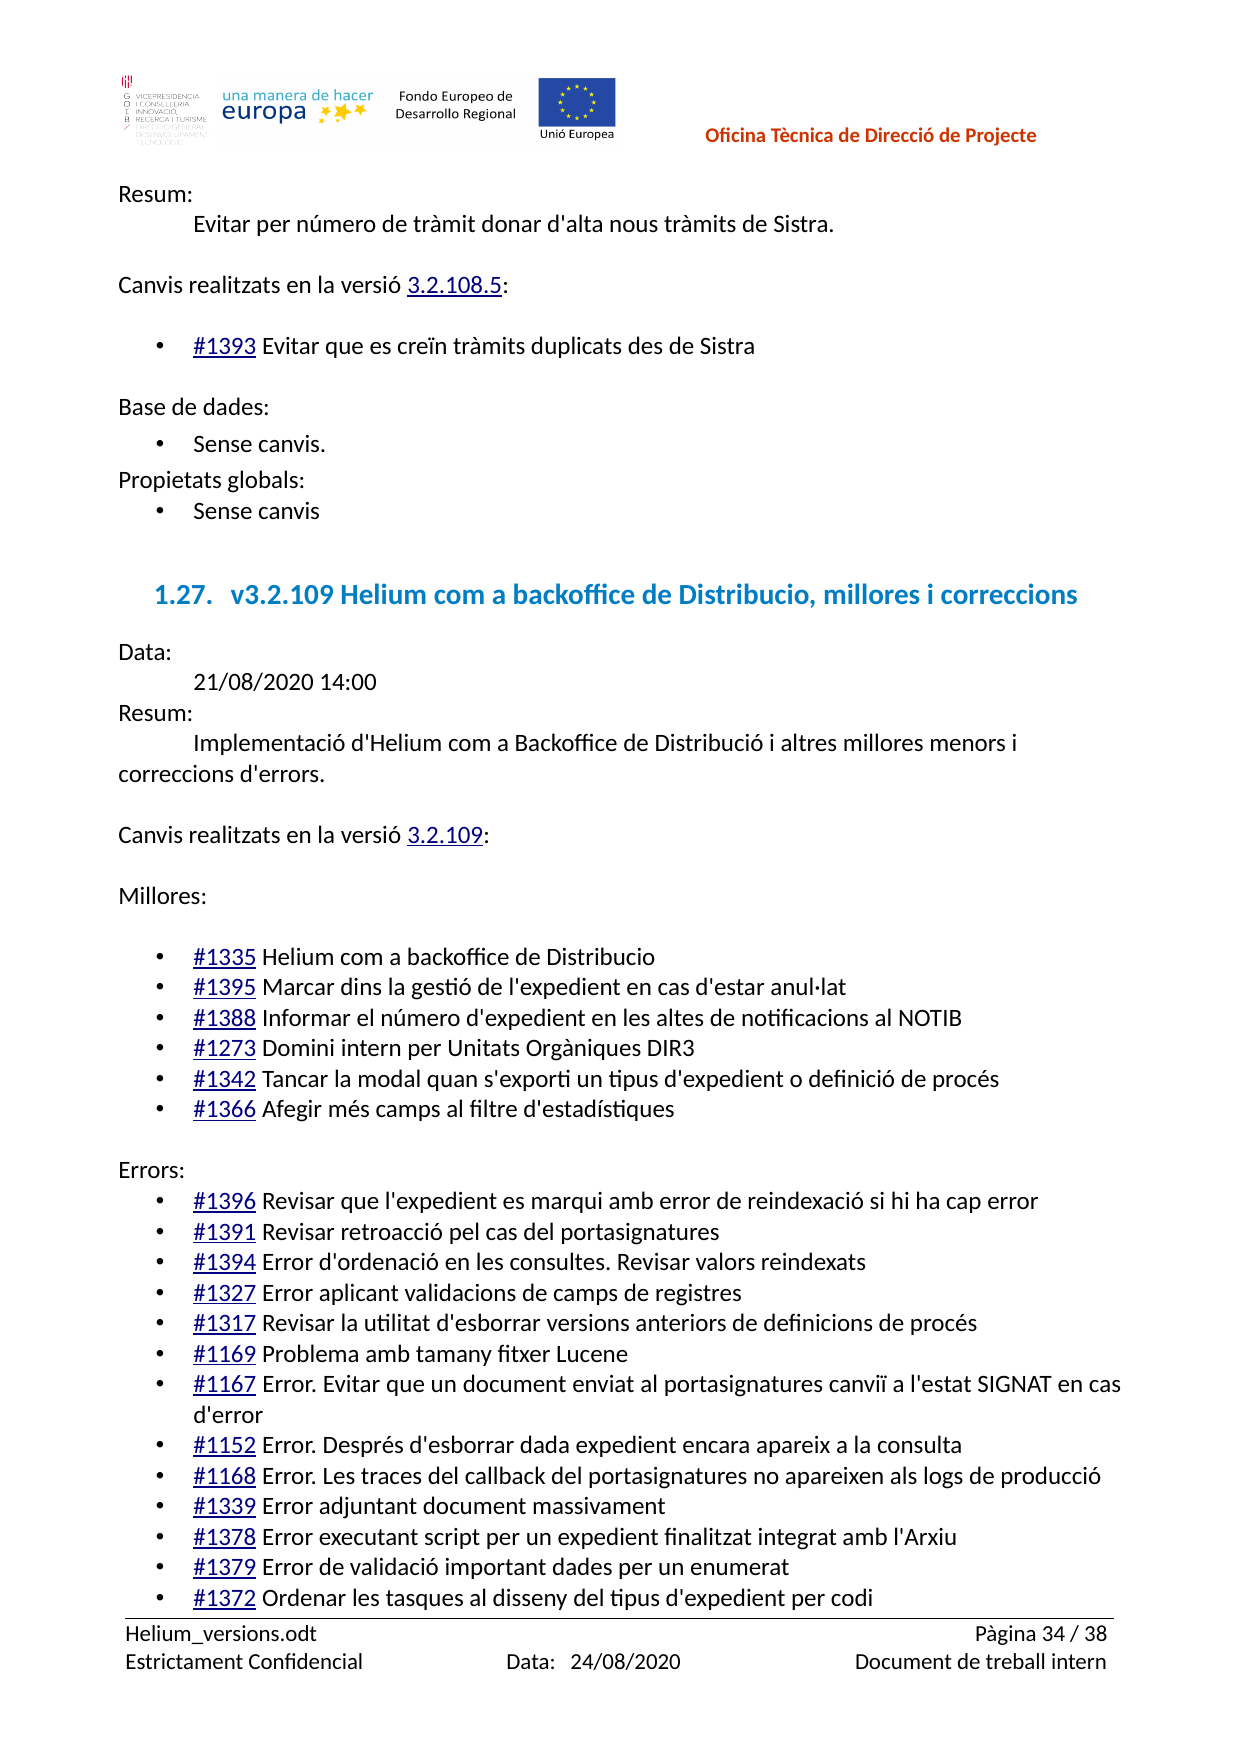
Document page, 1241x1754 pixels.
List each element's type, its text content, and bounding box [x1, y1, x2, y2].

list #1169 Problema amb tamany fitxer Lucene [156, 1338, 1122, 1368]
list #1391 Revisar retroacció pel cas del portasignatures [156, 1216, 1122, 1246]
list #1394 Error d'ordenació en les consultes. Revisar valors reindexats [156, 1246, 1122, 1277]
list #1168 Error. Les traces del callback del portasignatures no apareixen als logs de producció [156, 1460, 1122, 1490]
text Errors: [118, 1154, 1122, 1185]
text Millores: [118, 880, 1122, 910]
text Data: [118, 636, 1122, 666]
list #1327 Error aplicant validacions de camps de registres [156, 1277, 1122, 1307]
text Evitar per número de tràmit donar d'alta nous tràmits de Sistra. [118, 208, 1122, 239]
list #1317 Revisar la utilitat d'esborrar versions anteriors de definicions de procés [156, 1307, 1122, 1338]
list #1167 Error. Evitar que un document enviat al portasignatures canviï a l'estat SIGNAT en cas d'error [156, 1368, 1122, 1429]
text Base de dades: [118, 391, 1122, 422]
text Resum: [118, 178, 1122, 208]
text 21/08/2020 14:00 [118, 666, 1122, 697]
list #1372 Ordenar les tasques al disseny del tipus d'expedient per codi [156, 1582, 1122, 1612]
picture [118, 73, 213, 147]
list #1396 Revisar que l'expedient es marqui amb error de reindexació si hi ha cap error [156, 1185, 1122, 1216]
list #1393 Evitar que es creïn tràmits duplicats des de Sistra [156, 330, 1122, 361]
picture [219, 73, 621, 147]
text Resum: [118, 697, 1122, 727]
subtitle v3.2.109 Helium com a backoffice de Distribucio, millores i correccions [153, 576, 1122, 612]
text Canvis realitzats en la versió 3.2.109: [118, 819, 1122, 849]
list #1339 Error adjuntant document massivament [156, 1490, 1122, 1521]
list #1395 Marcar dins la gestió de l'expedient en cas d'estar anul·lat [156, 971, 1122, 1002]
list #1366 Afegir més camps al filtre d'estadístiques [156, 1093, 1122, 1124]
text Implementació d'Helium com a Backoffice de Distribució i altres millores menors i correccions d'errors. [118, 727, 1122, 788]
list Sense canvis [156, 495, 1122, 525]
text Propietats globals: [118, 464, 1122, 495]
list #1388 Informar el número d'expedient en les altes de notificacions al NOTIB [156, 1002, 1122, 1032]
list #1379 Error de validació important dades per un enumerat [156, 1551, 1122, 1582]
list #1342 Tancar la modal quan s'exporti un tipus d'expedient o definició de procés [156, 1063, 1122, 1093]
list #1152 Error. Després d'esborrar dada expedient encara apareix a la consulta [156, 1429, 1122, 1460]
list #1335 Helium com a backoffice de Distribucio [156, 941, 1122, 971]
list Sense canvis. [156, 428, 1122, 458]
text Canvis realitzats en la versió 3.2.108.5: [118, 269, 1122, 300]
list #1378 Error executant script per un expedient finalitzat integrat amb l'Arxiu [156, 1521, 1122, 1551]
list #1273 Domini intern per Unitats Orgàniques DIR3 [156, 1032, 1122, 1063]
